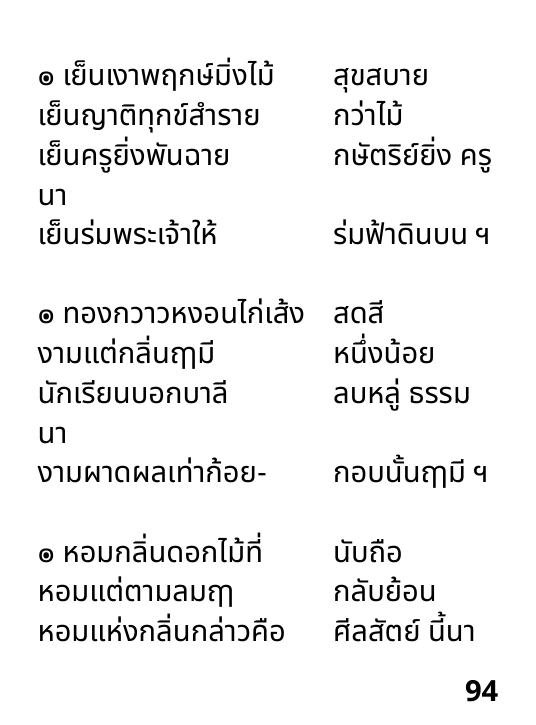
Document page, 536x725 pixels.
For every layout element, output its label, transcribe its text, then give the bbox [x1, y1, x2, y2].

text ๏ หอมกลิ่นดอกไม้ที่ นับถือ [37, 531, 498, 571]
text หอมแต่ตามลมฤๅ กลับย้อน [37, 571, 498, 610]
text หอมแห่งกลิ่นกล่าวคือ ศีลสัตย์ นี้นา [37, 610, 498, 650]
text ๏ เย็นเงาพฤกษ์มิ่งไม้ สุขสบาย [37, 55, 498, 94]
text เย็นครูยิ่งพันฉาย กษัตริย์ยิ่ง ครูนา [37, 134, 498, 213]
text เย็นญาติทุกข์สำราย กว่าไม้ [37, 94, 498, 134]
text ๏ ทองกวาวหงอนไก่เส้ง สดสี [37, 293, 498, 332]
text นักเรียนบอกบาลี ลบหลู่ ธรรมนา [37, 372, 498, 452]
text งามผาดผลเท่าก้อย- กอบนั้นฤๅมี ฯ [37, 452, 498, 491]
text งามแต่กลิ่นฤๅมี หนึ่งน้อย [37, 332, 498, 372]
text เย็นร่มพระเจ้าให้ ร่มฟ้าดินบน ฯ [37, 213, 498, 253]
